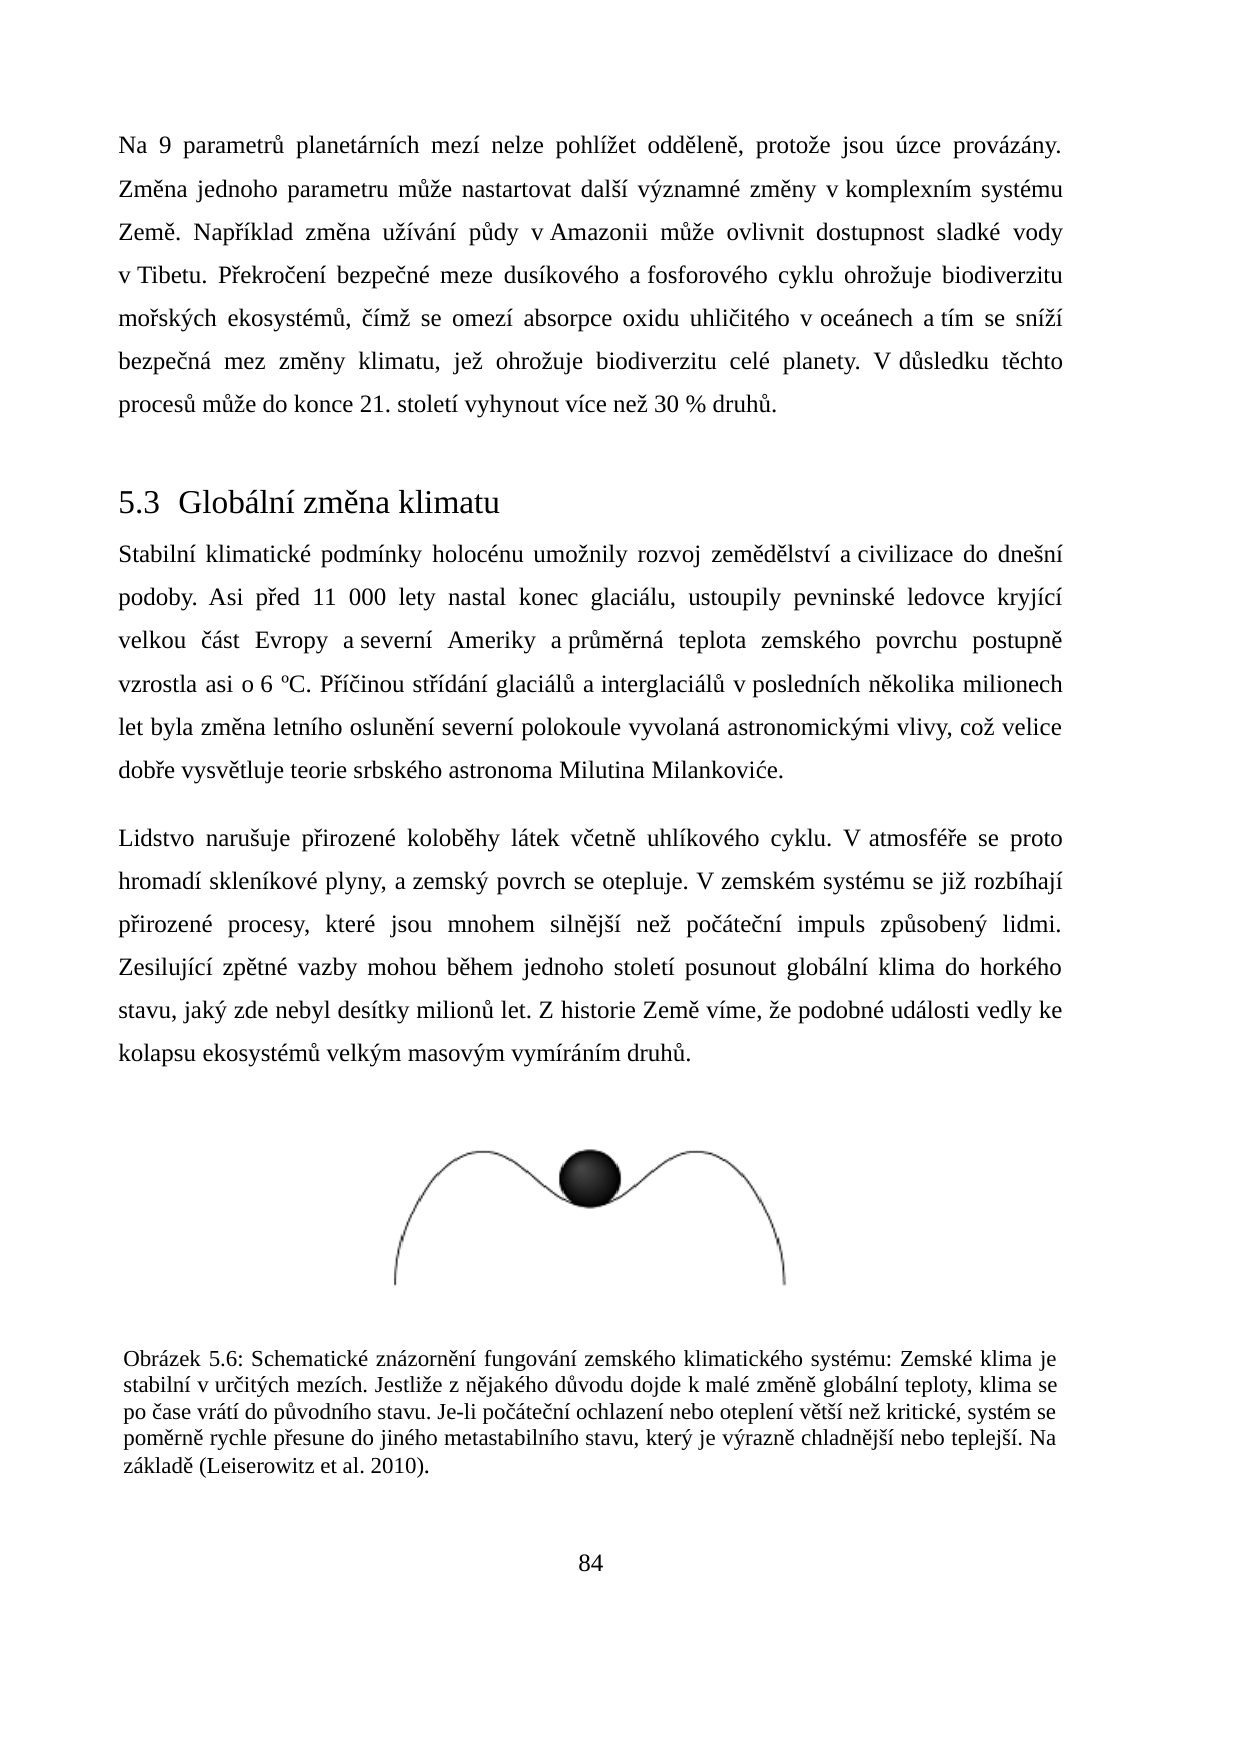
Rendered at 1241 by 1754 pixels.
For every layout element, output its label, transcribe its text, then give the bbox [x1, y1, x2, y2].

text Lidstvo narušuje přirozené koloběhy látek včetně uhlíkového cyklu. V atmosféře se proto hromadí skleníkové plyny, a zemský povrch se otepluje. V zemském systému se již rozbíhají přirozené procesy, které jsou mnohem silnější než počáteční impuls způsobený lidmi. Zesilující zpětné vazby mohou během jednoho století posunout globální klima do horkého stavu, jaký zde nebyl desítky milionů let. Z historie Země víme, že podobné události vedly ke kolapsu ekosystémů velkým masovým vymíráním druhů. [118, 823, 1063, 1067]
text Stabilní klimatické podmínky holocénu umožnily rozvoj zemědělství a civilizace do dnešní podoby. Asi před 11 000 lety nastal konec glaciálu, ustoupily pevninské ledovce kryjící velkou část Evropy a severní Ameriky a průměrná teplota zemského povrchu postupně vzrostla asi o 6 ºC. Příčinou střídání glaciálů a interglaciálů v posledních několika milionech let byla změna letního oslunění severní polokoule vyvolaná astronomickými vlivy, což velice dobře vysvětluje teorie srbského astronoma Milutina Milankoviće. [118, 539, 1063, 784]
picture [385, 1133, 796, 1294]
subtitle Globální změna klimatu [118, 482, 1063, 521]
text Na 9 parametrů planetárních mezí nelze pohlížet odděleně, protože jsou úzce provázány. Změna jednoho parametru může nastartovat další významné změny v komplexním systému Země. Například změna užívání půdy v Amazonii může ovlivnit dostupnost sladké vody v Tibetu. Překročení bezpečné meze dusíkového a fosforového cyklu ohrožuje biodiverzitu mořských ekosystémů, čímž se omezí absorpce oxidu uhličitého v oceánech a tím se sníží bezpečná mez změny klimatu, jež ohrožuje biodiverzitu celé planety. V důsledku těchto procesů může do konce 21. století vyhynout více než 30 % druhů. [118, 131, 1063, 418]
text Obrázek 5.6: Schematické znázornění fungování zemského klimatického systému: Zemské klima je stabilní v určitých mezích. Jestliže z nějakého důvodu dojde k malé změně globální teploty, klima se po čase vrátí do původního stavu. Je-li počáteční ochlazení nebo oteplení větší než kritické, systém se poměrně rychle přesune do jiného metastabilního stavu, který je výrazně chladnější nebo teplejší. Na základě (Leiserowitz et al. 2010). [123, 1345, 1058, 1479]
